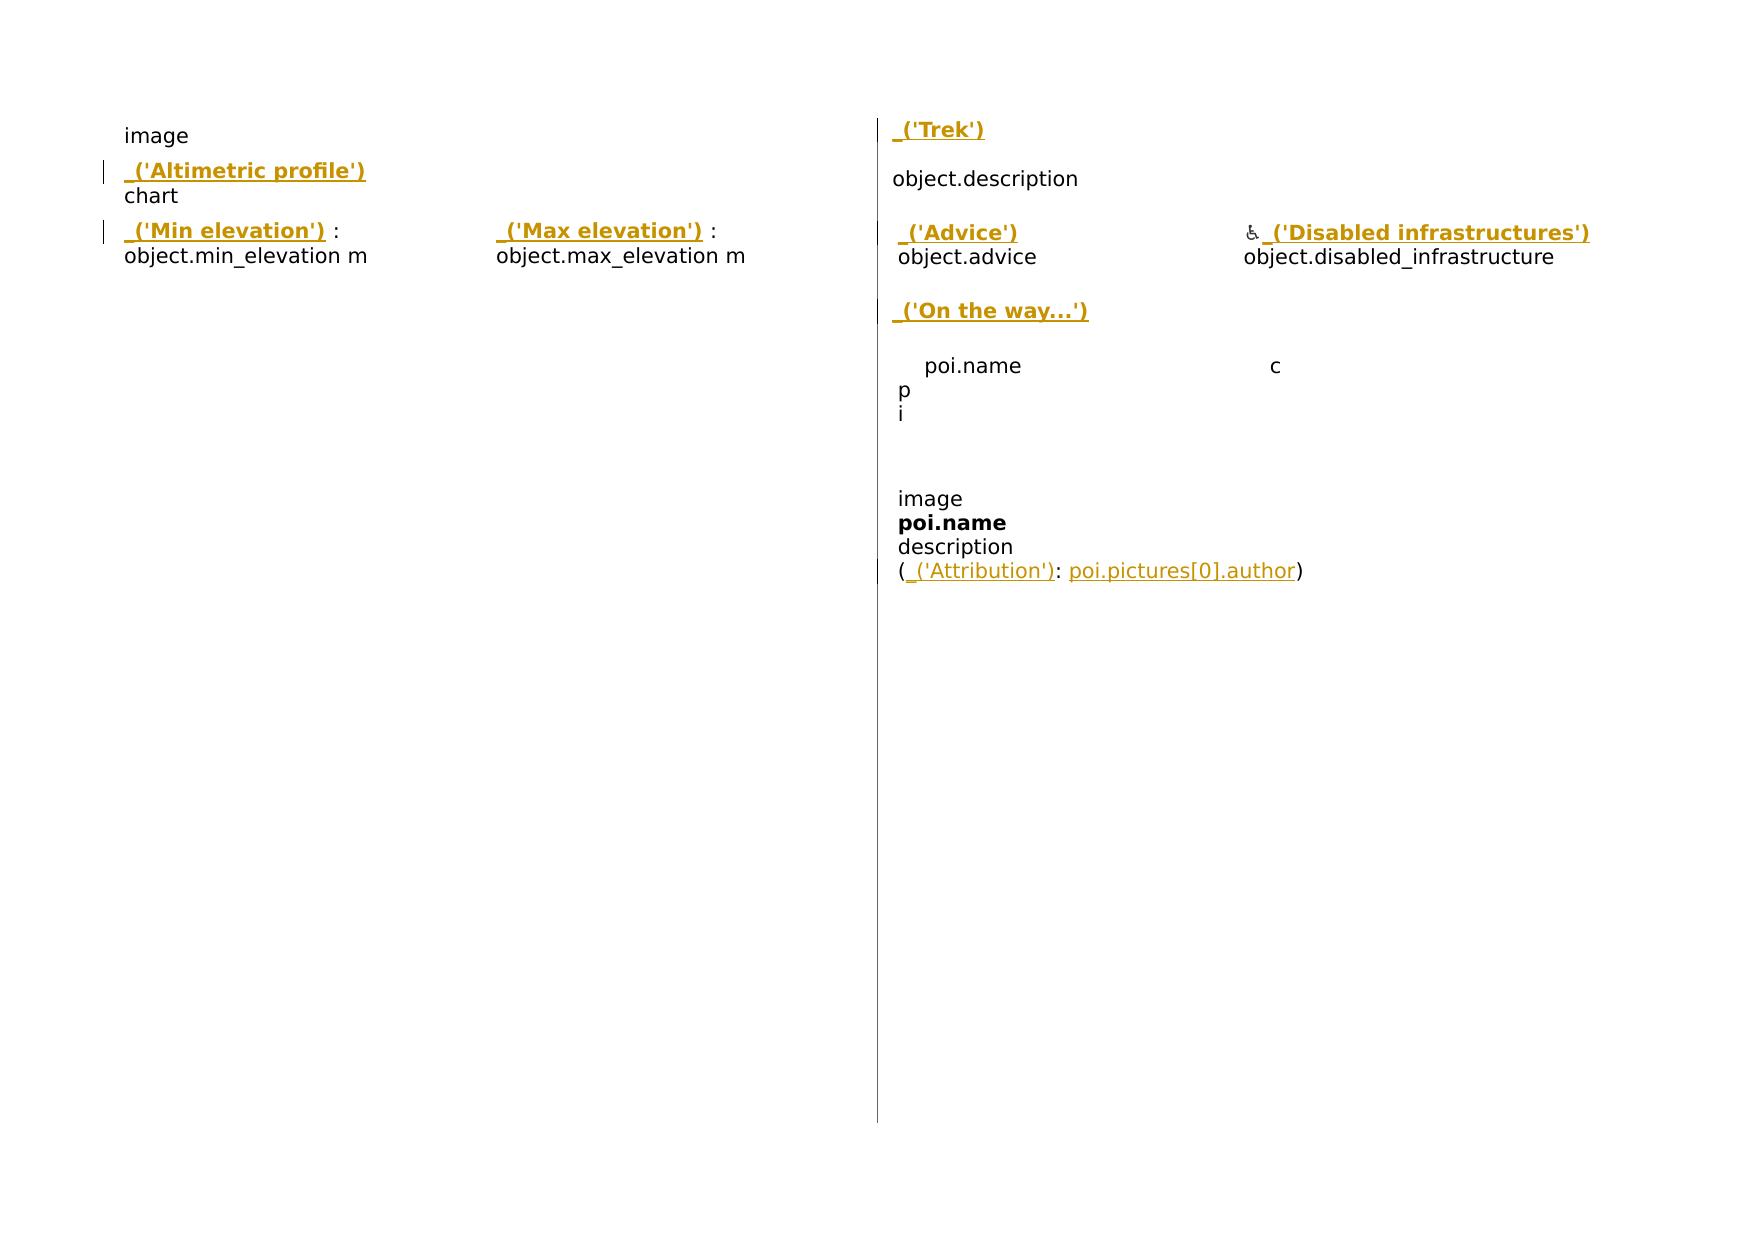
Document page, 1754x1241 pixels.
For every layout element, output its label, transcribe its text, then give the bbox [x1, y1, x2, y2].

table_header ♿_('Disabled infrastructures') object.disabled_infrastructure [1238, 215, 1636, 275]
text _('On the way...') [892, 299, 1636, 324]
table_header image [118, 118, 862, 154]
table_cell _('Altimetric profile') chart [118, 154, 862, 214]
table_header poi.name [919, 348, 1264, 432]
table_header _('Advice') object.advice [892, 215, 1238, 275]
table_header image poi.name description (_('Attribution'): poi.pictures[0].author) [892, 481, 1636, 614]
table_header c [1264, 348, 1290, 384]
table_header pi [892, 348, 918, 432]
table_cell _('Max elevation') : object.max_elevation m [490, 214, 862, 274]
text object.description [892, 167, 1636, 191]
table_header [1290, 348, 1636, 384]
text _('Trek') [892, 118, 1636, 142]
table_cell _('Min elevation') : object.min_elevation m [118, 214, 490, 274]
